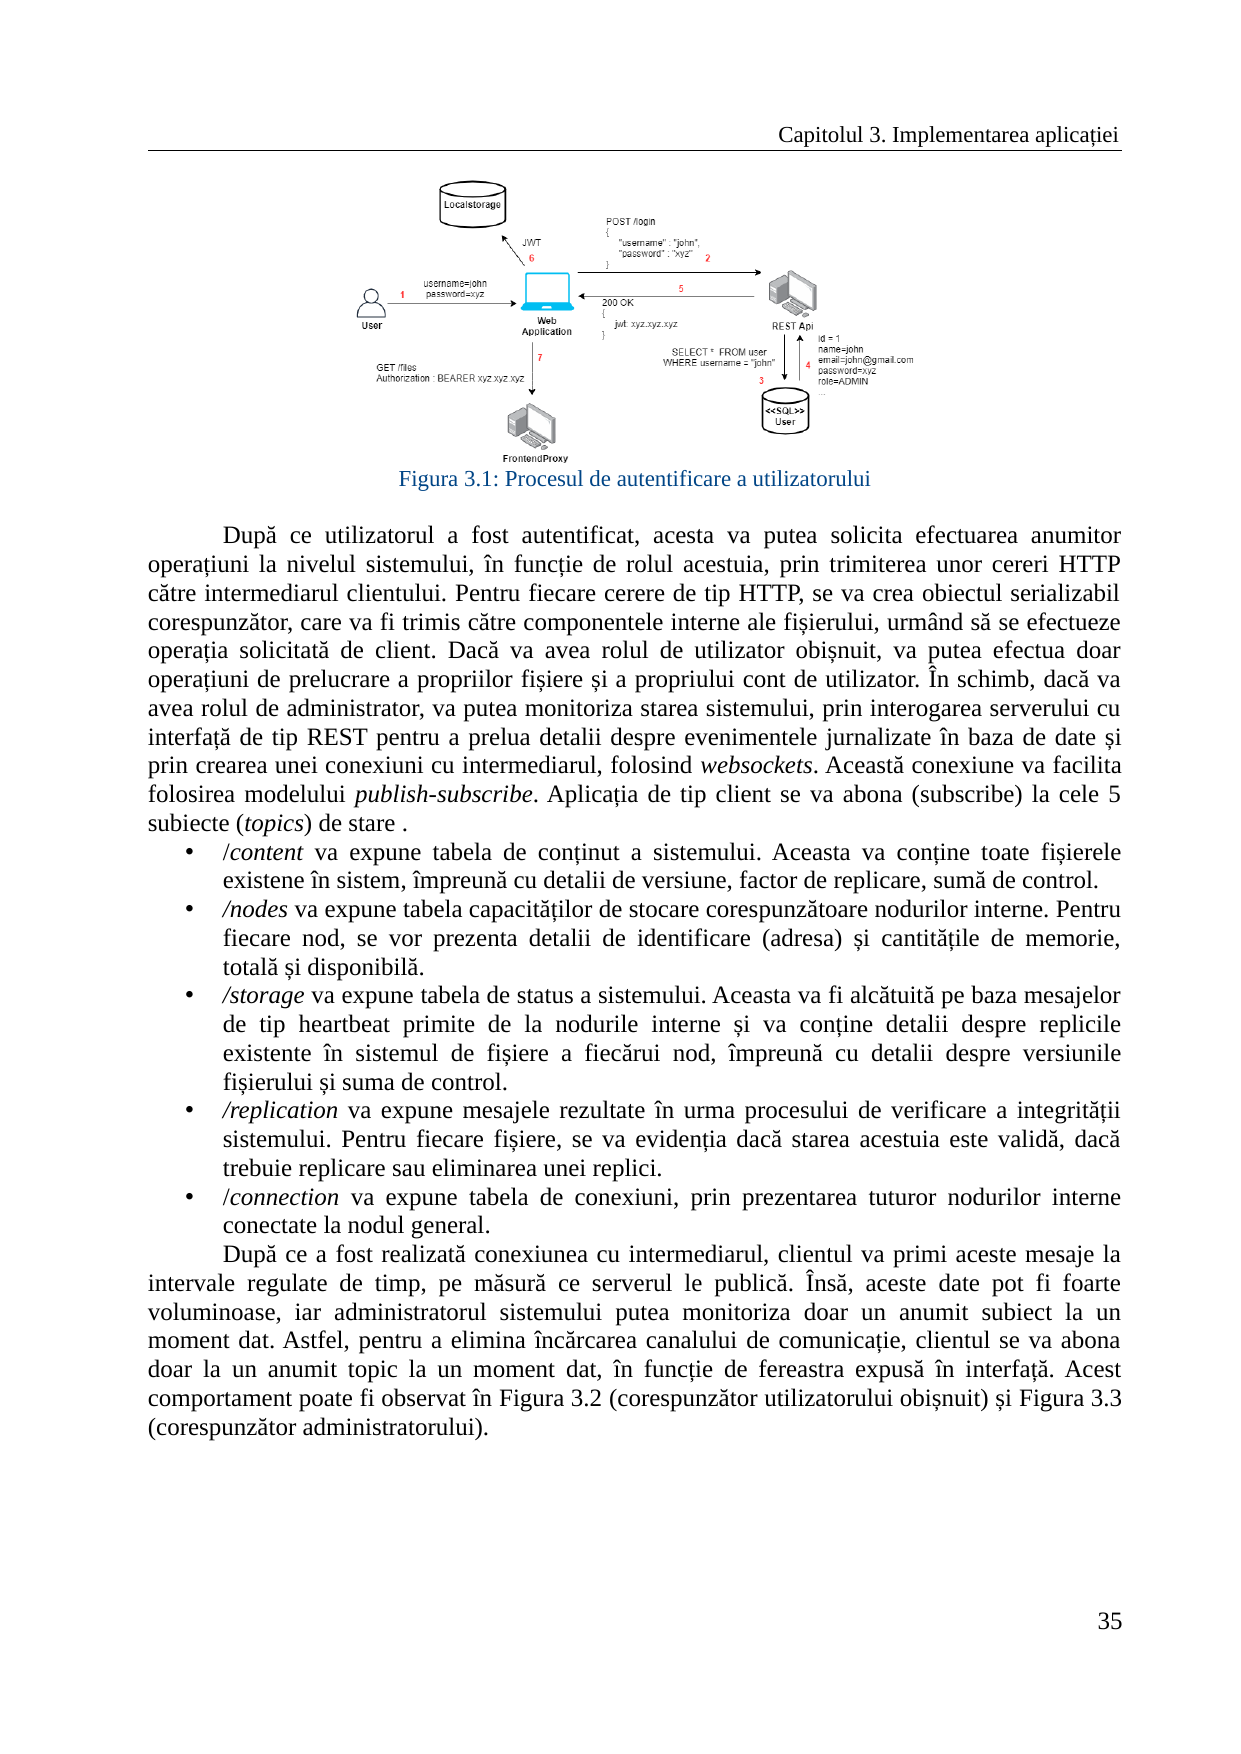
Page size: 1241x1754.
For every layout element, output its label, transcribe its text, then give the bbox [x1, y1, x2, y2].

list /connection va expune tabela de conexiuni, prin prezentarea tuturor nodurilor interne conectate la nodul general. [185, 1182, 1122, 1239]
list /replication va expune mesajele rezultate în urma procesului de verificare a integrității sistemului. Pentru fiecare fișiere, se va evidenția dacă starea acestuia este validă, dacă trebuie replicare sau eliminarea unei replici. [185, 1096, 1122, 1182]
text După ce a fost realizată conexiunea cu intermediarul, clientul va primi aceste mesaje la intervale regulate de timp, pe măsură ce serverul le publică. Însă, aceste date pot fi foarte voluminoase, iar administratorul sistemului putea monitoriza doar un anumit subiect la un moment dat. Astfel, pentru a elimina încărcarea canalului de comunicație, clientul se va abona doar la un anumit topic la un moment dat, în funcție de fereastra expusă în interfață. Acest comportament poate fi observat în Figura 3.2 (corespunzător utilizatorului obișnuit) și Figura 3.3 (corespunzător administratorului). [148, 1239, 1122, 1441]
picture [356, 180, 914, 466]
list /storage va expune tabela de status a sistemului. Aceasta va fi alcătuită pe baza mesajelor de tip heartbeat primite de la nodurile interne și va conține detalii despre replicile existente în sistemul de fișiere a fiecărui nod, împreună cu detalii despre versiunile fișierului și suma de control. [185, 981, 1122, 1096]
list /content va expune tabela de conținut a sistemului. Aceasta va conține toate fișierele existene în sistem, împreună cu detalii de versiune, factor de replicare, sumă de control. [185, 837, 1122, 894]
list /nodes va expune tabela capacităților de stocare corespunzătoare nodurilor interne. Pentru fiecare nod, se vor prezenta detalii de identificare (adresa) și cantitățile de memorie, totală și disponibilă. [185, 894, 1122, 981]
text După ce utilizatorul a fost autentificat, acesta va putea solicita efectuarea anumitor operațiuni la nivelul sistemului, în funcție de rolul acestuia, prin trimiterea unor cereri HTTP către intermediarul clientului. Pentru fiecare cerere de tip HTTP, se va crea obiectul serializabil corespunzător, care va fi trimis către componentele interne ale fișierului, urmând să se efectueze operația solicitată de client. Dacă va avea rolul de utilizator obișnuit, va putea efectua doar operațiuni de prelucrare a propriilor fișiere și a propriului cont de utilizator. În schimb, dacă va avea rolul de administrator, va putea monitoriza starea sistemului, prin interogarea serverului cu interfață de tip REST pentru a prelua detalii despre evenimentele jurnalizate în baza de date și prin crearea unei conexiuni cu intermediarul, folosind websockets. Această conexiune va facilita folosirea modelului publish-subscribe. Aplicația de tip client se va abona (subscribe) la cele 5 subiecte (topics) de stare . [148, 521, 1122, 837]
text Figura 3.1: Procesul de autentificare a utilizatorului [375, 466, 895, 492]
